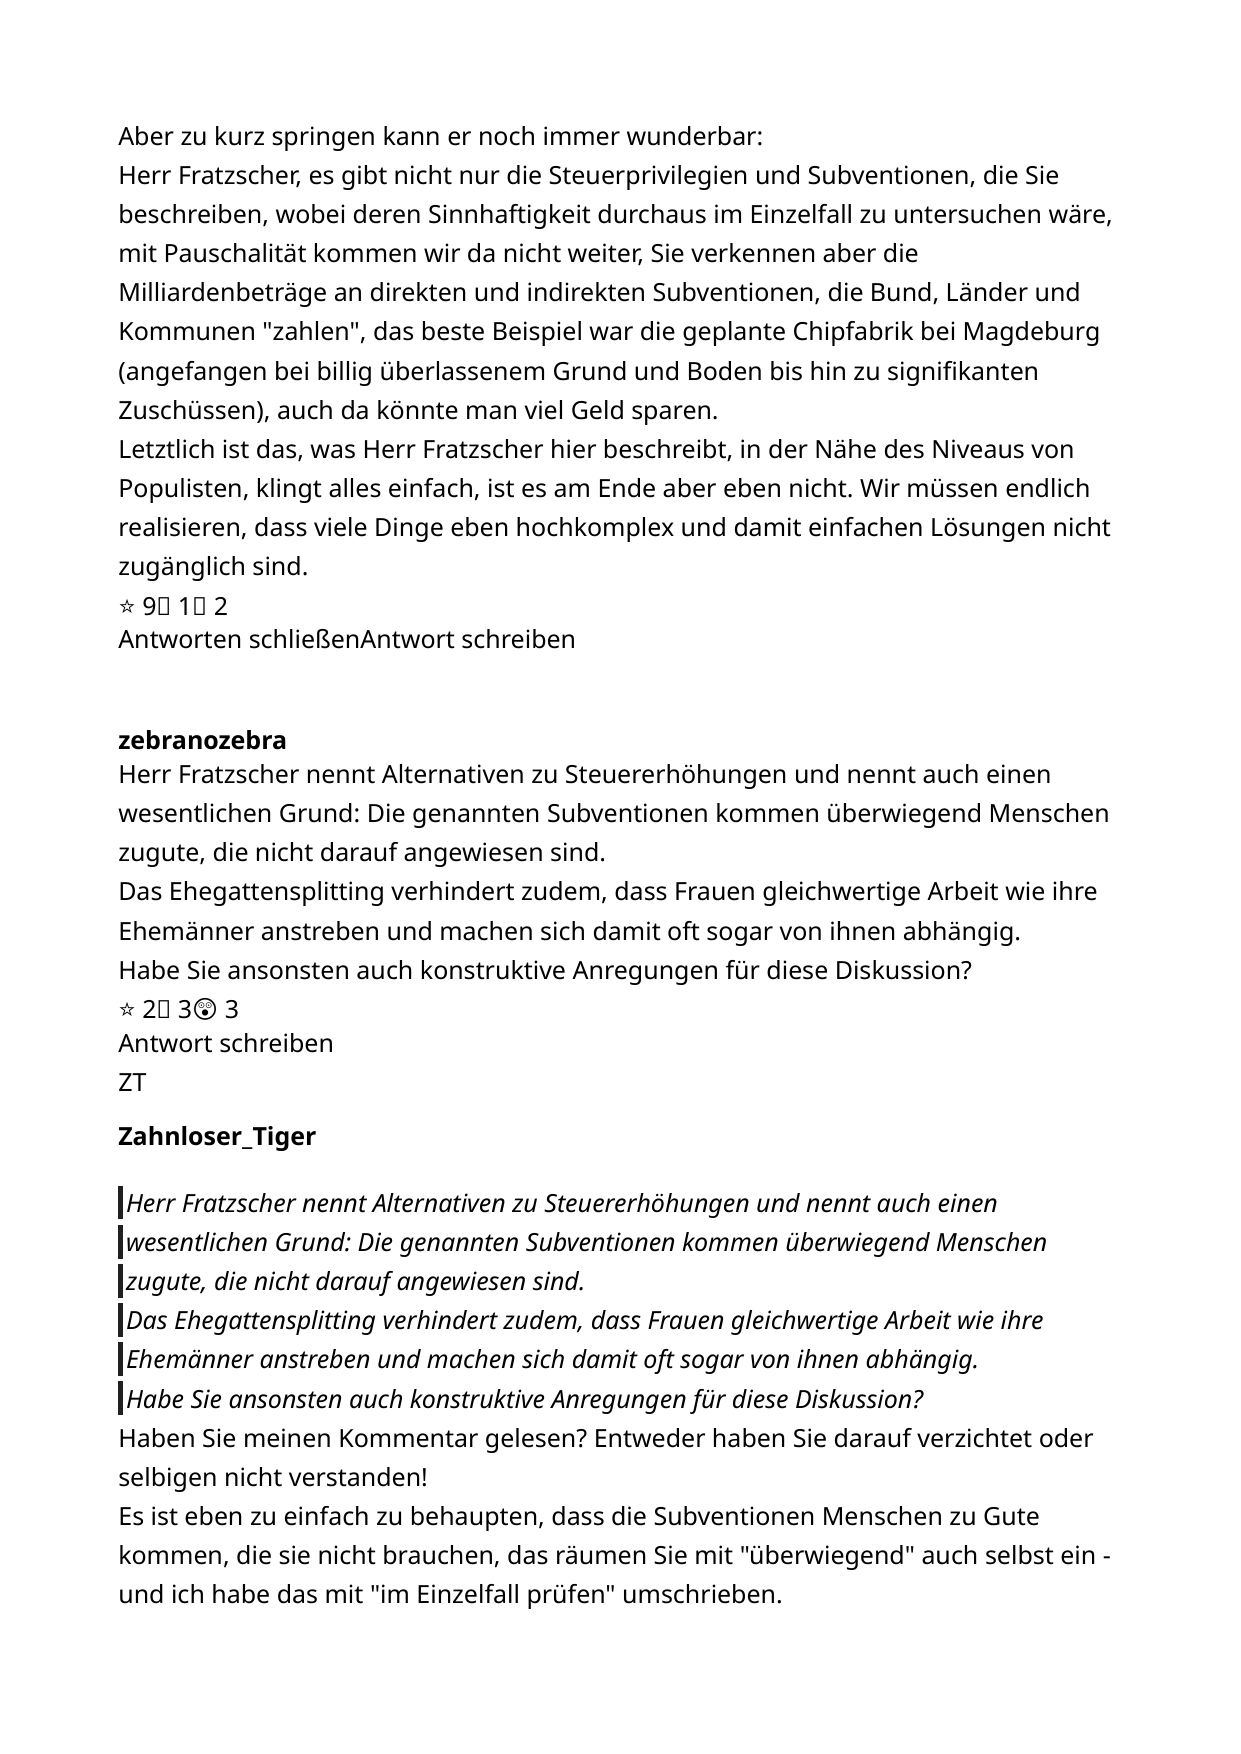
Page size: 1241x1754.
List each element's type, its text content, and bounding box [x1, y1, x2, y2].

text ⭐️ 9🙁 1🤨 2 [118, 588, 1122, 622]
subtitle zebranozebra [118, 722, 1122, 756]
text Herr Fratzscher nennt Alternativen zu Steuererhöhungen und nennt auch einen wesentlichen Grund: Die genannten Subventionen kommen überwiegend Menschen zugute, die nicht darauf angewiesen sind. [118, 756, 1122, 869]
text Aber zu kurz springen kann er noch immer wunderbar: Herr Fratzscher, es gibt nicht nur die Steuerprivilegien und Subventionen, die Sie beschreiben, wobei deren Sinnhaftigkeit durchaus im Einzelfall zu untersuchen wäre, mit Pauschalität kommen wir da nicht weiter, Sie verkennen aber die Milliardenbeträge an direkten und indirekten Subventionen, die Bund, Länder und Kommunen "zahlen", das beste Beispiel war die geplante Chipfabrik bei Magdeburg (angefangen bei billig überlassenem Grund und Boden bis hin zu signifikanten Zuschüssen), auch da könnte man viel Geld sparen. [118, 118, 1122, 426]
subtitle Zahnloser_Tiger [118, 1118, 1122, 1152]
text Herr Fratzscher nennt Alternativen zu Steuererhöhungen und nennt auch einen wesentlichen Grund: Die genannten Subventionen kommen überwiegend Menschen zugute, die nicht darauf angewiesen sind. [118, 1186, 1122, 1298]
text Antworten schließenAntwort schreiben [118, 622, 1122, 656]
text Haben Sie meinen Kommentar gelesen? Entweder haben Sie darauf verzichtet oder selbigen nicht verstanden! [118, 1421, 1122, 1494]
text Das Ehegattensplitting verhindert zudem, dass Frauen gleichwertige Arbeit wie ihre Ehemänner anstreben und machen sich damit oft sogar von ihnen abhängig. [118, 1303, 1122, 1376]
text Das Ehegattensplitting verhindert zudem, dass Frauen gleichwertige Arbeit wie ihre Ehemänner anstreben und machen sich damit oft sogar von ihnen abhängig. [118, 874, 1122, 947]
text Habe Sie ansonsten auch konstruktive Anregungen für diese Diskussion? [123, 1381, 1122, 1415]
text Letztlich ist das, was Herr Fratzscher hier beschreibt, in der Nähe des Niveaus von Populisten, klingt alles einfach, ist es am Ende aber eben nicht. Wir müssen endlich realisieren, dass viele Dinge eben hochkomplex und damit einfachen Lösungen nicht zugänglich sind. [118, 431, 1122, 583]
text ⭐️ 2🤨 3😲 3 [118, 991, 1122, 1026]
text Antwort schreiben [118, 1026, 1122, 1059]
text Es ist eben zu einfach zu behaupten, dass die Subventionen Menschen zu Gute kommen, die sie nicht brauchen, das räumen Sie mit "überwiegend" auch selbst ein - und ich habe das mit "im Einzelfall prüfen" umschrieben. [118, 1499, 1122, 1611]
text ZT [118, 1065, 1122, 1099]
text Habe Sie ansonsten auch konstruktive Anregungen für diese Diskussion? [118, 952, 1122, 986]
